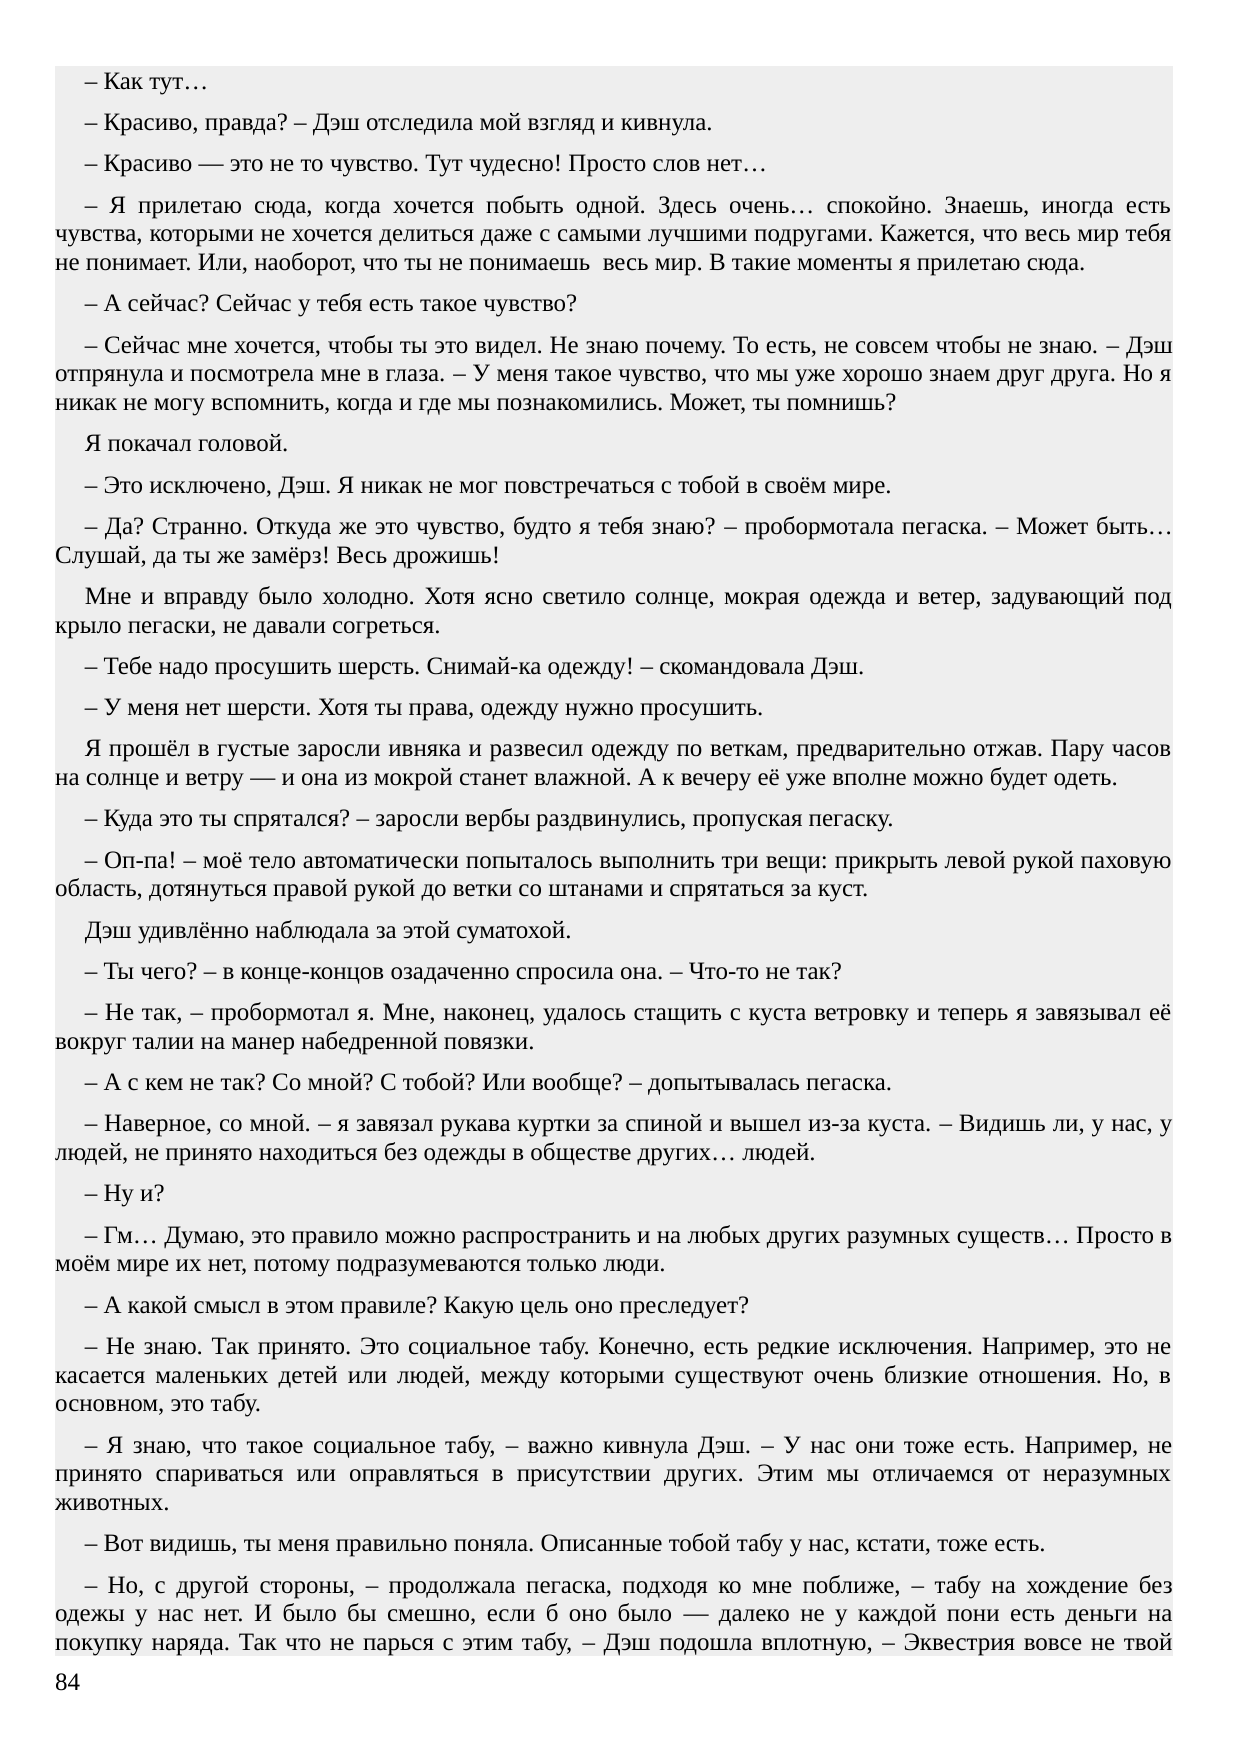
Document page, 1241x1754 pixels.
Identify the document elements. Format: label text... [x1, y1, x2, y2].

text Мне и вправду было холодно. Хотя ясно светило солнце, мокрая одежда и ветер, задувающий под крыло пегаски, не давали согреться. [55, 581, 1173, 638]
text – А какой смысл в этом правиле? Какую цель оно преследует? [55, 1290, 1173, 1318]
text – А с кем не так? Со мной? С тобой? Или вообще? – допытывалась пегаска. [55, 1067, 1173, 1096]
text – Это исключено, Дэш. Я никак не мог повстречаться с тобой в своём мире. [55, 470, 1173, 498]
text Я покачал головой. [55, 428, 1173, 457]
text – Тебе надо просушить шерсть. Снимай-ка одежду! – скомандовала Дэш. [55, 651, 1173, 680]
text – Гм… Думаю, это правило можно распространить и на любых других разумных существ… Просто в моём мире их нет, потому подразумеваются только люди. [55, 1220, 1173, 1277]
text – У меня нет шерсти. Хотя ты права, одежду нужно просушить. [55, 692, 1173, 721]
text – Оп-па! – моё тело автоматически попыталось выполнить три вещи: прикрыть левой рукой паховую область, дотянуться правой рукой до ветки со штанами и спрятаться за куст. [55, 845, 1173, 902]
text – Я прилетаю сюда, когда хочется побыть одной. Здесь очень… спокойно. Знаешь, иногда есть чувства, которыми не хочется делиться даже с самыми лучшими подругами. Кажется, что весь мир тебя не понимает. Или, наоборот, что ты не понимаешь весь мир. В такие моменты я прилетаю сюда. [55, 190, 1173, 276]
text – Не знаю. Так принято. Это социальное табу. Конечно, есть редкие исключения. Например, это не касается маленьких детей или людей, между которыми существуют очень близкие отношения. Но, в основном, это табу. [55, 1331, 1173, 1417]
text – Как тут… [55, 66, 1173, 95]
text – Наверное, со мной. – я завязал рукава куртки за спиной и вышел из-за куста. – Видишь ли, у нас, у людей, не принято находиться без одежды в обществе других… людей. [55, 1108, 1173, 1166]
text – Не так, – пробормотал я. Мне, наконец, удалось стащить с куста ветровку и теперь я завязывал её вокруг талии на манер набедренной повязки. [55, 997, 1173, 1055]
text – Сейчас мне хочется, чтобы ты это видел. Не знаю почему. То есть, не совсем чтобы не знаю. – Дэш отпрянула и посмотрела мне в глаза. – У меня такое чувство, что мы уже хорошо знаем друг друга. Но я никак не могу вспомнить, когда и где мы познакомились. Может, ты помнишь? [55, 330, 1173, 416]
text – Да? Странно. Откуда же это чувство, будто я тебя знаю? – пробормотала пегаска. – Может быть… Слушай, да ты же замёрз! Весь дрожишь! [55, 511, 1173, 568]
text – Красиво, правда? – Дэш отследила мой взгляд и кивнула. [55, 107, 1173, 136]
text – Красиво — это не то чувство. Тут чудесно! Просто слов нет… [55, 148, 1173, 177]
text – А сейчас? Сейчас у тебя есть такое чувство? [55, 288, 1173, 317]
text – Я знаю, что такое социальное табу, – важно кивнула Дэш. – У нас они тоже есть. Например, не принято спариваться или оправляться в присутствии других. Этим мы отличаемся от неразумных животных. [55, 1430, 1173, 1516]
text – Вот видишь, ты меня правильно поняла. Описанные тобой табу у нас, кстати, тоже есть. [55, 1528, 1173, 1557]
text – Но, с другой стороны, – продолжала пегаска, подходя ко мне поближе, – табу на хождение без одежы у нас нет. И было бы смешно, если б оно было — далеко не у каждой пони есть деньги на покупку наряда. Так что не парься с этим табу, – Дэш подошла вплотную, – Эквестрия вовсе не твой [55, 1570, 1173, 1656]
text – Ну и? [55, 1178, 1173, 1207]
text Я прошёл в густые заросли ивняка и развесил одежду по веткам, предварительно отжав. Пару часов на солнце и ветру — и она из мокрой станет влажной. А к вечеру её уже вполне можно будет одеть. [55, 733, 1173, 791]
text – Куда это ты спрятался? – заросли вербы раздвинулись, пропуская пегаску. [55, 803, 1173, 832]
text – Ты чего? – в конце-концов озадаченно спросила она. – Что-то не так? [55, 956, 1173, 985]
text Дэш удивлённо наблюдала за этой суматохой. [55, 915, 1173, 943]
